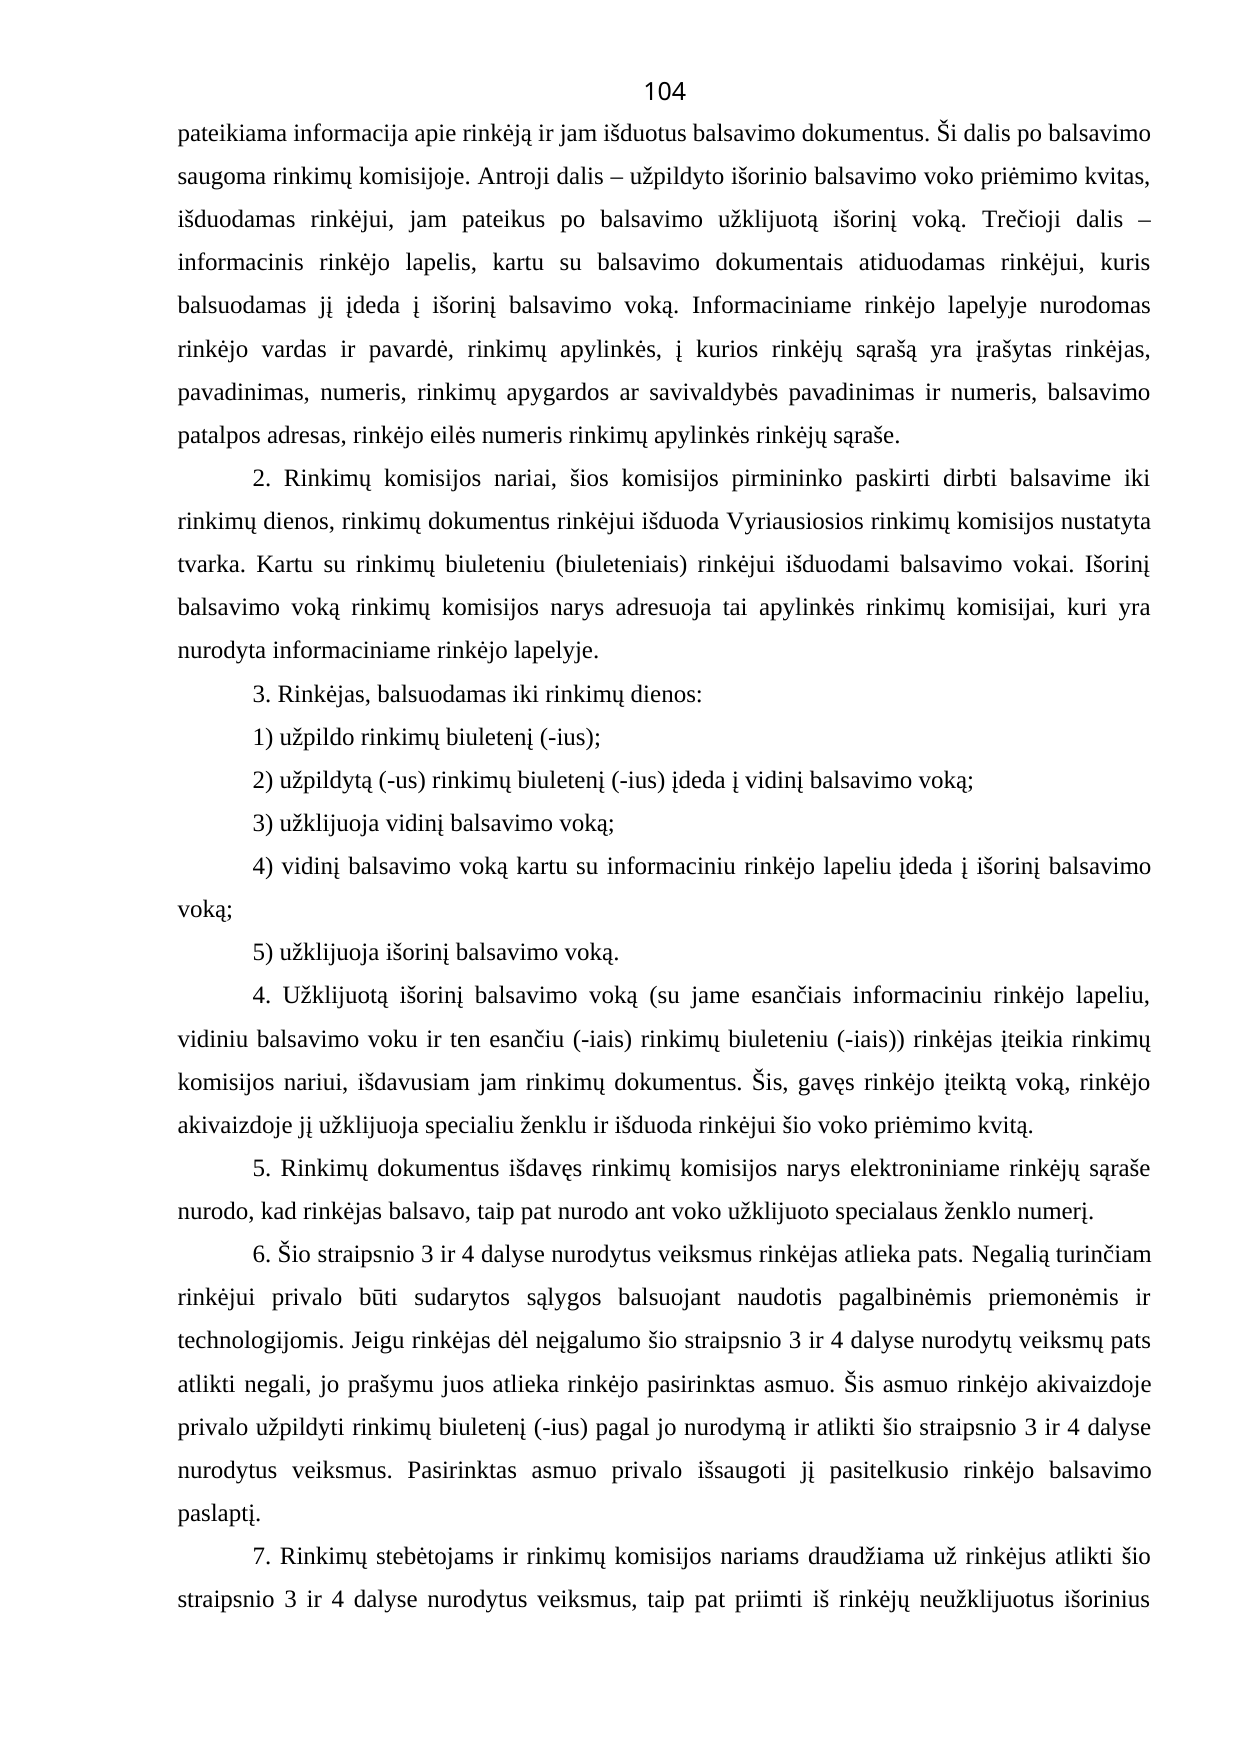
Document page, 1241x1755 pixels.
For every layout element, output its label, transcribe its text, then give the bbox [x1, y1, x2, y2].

text 4. Užklijuotą išorinį balsavimo voką (su jame esančiais informaciniu rinkėjo lapeliu, vidiniu balsavimo voku ir ten esančiu (-iais) rinkimų biuleteniu (-iais)) rinkėjas įteikia rinkimų komisijos nariui, išdavusiam jam rinkimų dokumentus. Šis, gavęs rinkėjo įteiktą voką, rinkėjo akivaizdoje jį užklijuoja specialiu ženklu ir išduoda rinkėjui šio voko priėmimo kvitą. [177, 981, 1152, 1139]
text pateikiama informacija apie rinkėją ir jam išduotus balsavimo dokumentus. Ši dalis po balsavimo saugoma rinkimų komisijoje. Antroji dalis – užpildyto išorinio balsavimo voko priėmimo kvitas, išduodamas rinkėjui, jam pateikus po balsavimo užklijuotą išorinį voką. Trečioji dalis – informacinis rinkėjo lapelis, kartu su balsavimo dokumentais atiduodamas rinkėjui, kuris balsuodamas jį įdeda į išorinį balsavimo voką. Informaciniame rinkėjo lapelyje nurodomas rinkėjo vardas ir pavardė, rinkimų apylinkės, į kurios rinkėjų sąrašą yra įrašytas rinkėjas, pavadinimas, numeris, rinkimų apygardos ar savivaldybės pavadinimas ir numeris, balsavimo patalpos adresas, rinkėjo eilės numeris rinkimų apylinkės rinkėjų sąraše. [177, 118, 1152, 449]
text 5) užklijuoja išorinį balsavimo voką. [177, 937, 1152, 966]
text 4) vidinį balsavimo voką kartu su informaciniu rinkėjo lapeliu įdeda į išorinį balsavimo voką; [177, 851, 1152, 923]
text 2. Rinkimų komisijos nariai, šios komisijos pirmininko paskirti dirbti balsavime iki rinkimų dienos, rinkimų dokumentus rinkėjui išduoda Vyriausiosios rinkimų komisijos nustatyta tvarka. Kartu su rinkimų biuleteniu (biuleteniais) rinkėjui išduodami balsavimo vokai. Išorinį balsavimo voką rinkimų komisijos narys adresuoja tai apylinkės rinkimų komisijai, kuri yra nurodyta informaciniame rinkėjo lapelyje. [177, 463, 1152, 664]
text 1) užpildo rinkimų biuletenį (-ius); [177, 722, 1152, 751]
text 6. Šio straipsnio 3 ir 4 dalyse nurodytus veiksmus rinkėjas atlieka pats. Negalią turinčiam rinkėjui privalo būti sudarytos sąlygos balsuojant naudotis pagalbinėmis priemonėmis ir technologijomis. Jeigu rinkėjas dėl neįgalumo šio straipsnio 3 ir 4 dalyse nurodytų veiksmų pats atlikti negali, jo prašymu juos atlieka rinkėjo pasirinktas asmuo. Šis asmuo rinkėjo akivaizdoje privalo užpildyti rinkimų biuletenį (-ius) pagal jo nurodymą ir atlikti šio straipsnio 3 ir 4 dalyse nurodytus veiksmus. Pasirinktas asmuo privalo išsaugoti jį pasitelkusio rinkėjo balsavimo paslaptį. [177, 1239, 1152, 1527]
text 7. Rinkimų stebėtojams ir rinkimų komisijos nariams draudžiama už rinkėjus atlikti šio straipsnio 3 ir 4 dalyse nurodytus veiksmus, taip pat priimti iš rinkėjų neužklijuotus išorinius [177, 1541, 1152, 1613]
text 5. Rinkimų dokumentus išdavęs rinkimų komisijos narys elektroniniame rinkėjų sąraše nurodo, kad rinkėjas balsavo, taip pat nurodo ant voko užklijuoto specialaus ženklo numerį. [177, 1153, 1152, 1225]
text 2) užpildytą (-us) rinkimų biuletenį (-ius) įdeda į vidinį balsavimo voką; [177, 765, 1152, 794]
text 3) užklijuoja vidinį balsavimo voką; [177, 808, 1152, 837]
text 3. Rinkėjas, balsuodamas iki rinkimų dienos: [177, 679, 1152, 707]
